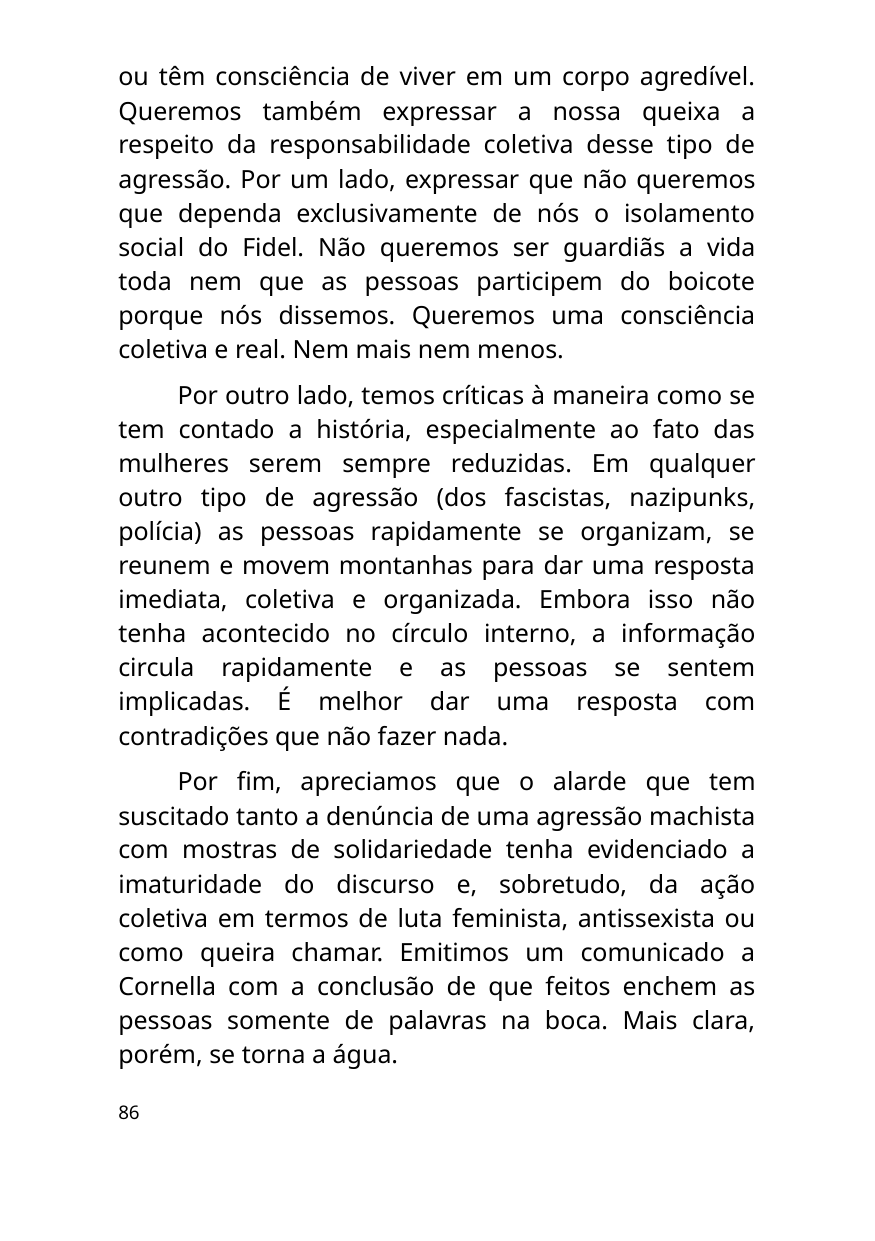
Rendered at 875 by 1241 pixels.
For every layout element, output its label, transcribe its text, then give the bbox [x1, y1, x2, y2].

text ou têm consciência de viver em um corpo agredível. Queremos também expressar a nossa queixa a respeito da responsabilidade coletiva desse tipo de agressão. Por um lado, expressar que não queremos que dependa exclusivamente de nós o isolamento social do Fidel. Não queremos ser guardiãs a vida toda nem que as pessoas participem do boicote porque nós dissemos. Queremos uma consciência coletiva e real. Nem mais nem menos. [118, 59, 756, 366]
text Por fim, apreciamos que o alarde que tem suscitado tanto a denúncia de uma agressão machista com mostras de solidariedade tenha evidenciado a imaturidade do discurso e, sobretudo, da ação coletiva em termos de luta feminista, antissexista ou como queira chamar. Emitimos um comunicado a Cornella com a conclusão de que feitos enchem as pessoas somente de palavras na boca. Mais clara, porém, se torna a água. [118, 764, 756, 1071]
text Por outro lado, temos críticas à maneira como se tem contado a história, especialmente ao fato das mulheres serem sempre reduzidas. Em qualquer outro tipo de agressão (dos fascistas, nazipunks, polícia) as pessoas rapidamente se organizam, se reunem e movem montanhas para dar uma resposta imediata, coletiva e organizada. Embora isso não tenha acontecido no círculo interno, a informação circula rapidamente e as pessoas se sentem implicadas. É melhor dar uma resposta com contradições que não fazer nada. [118, 377, 756, 752]
